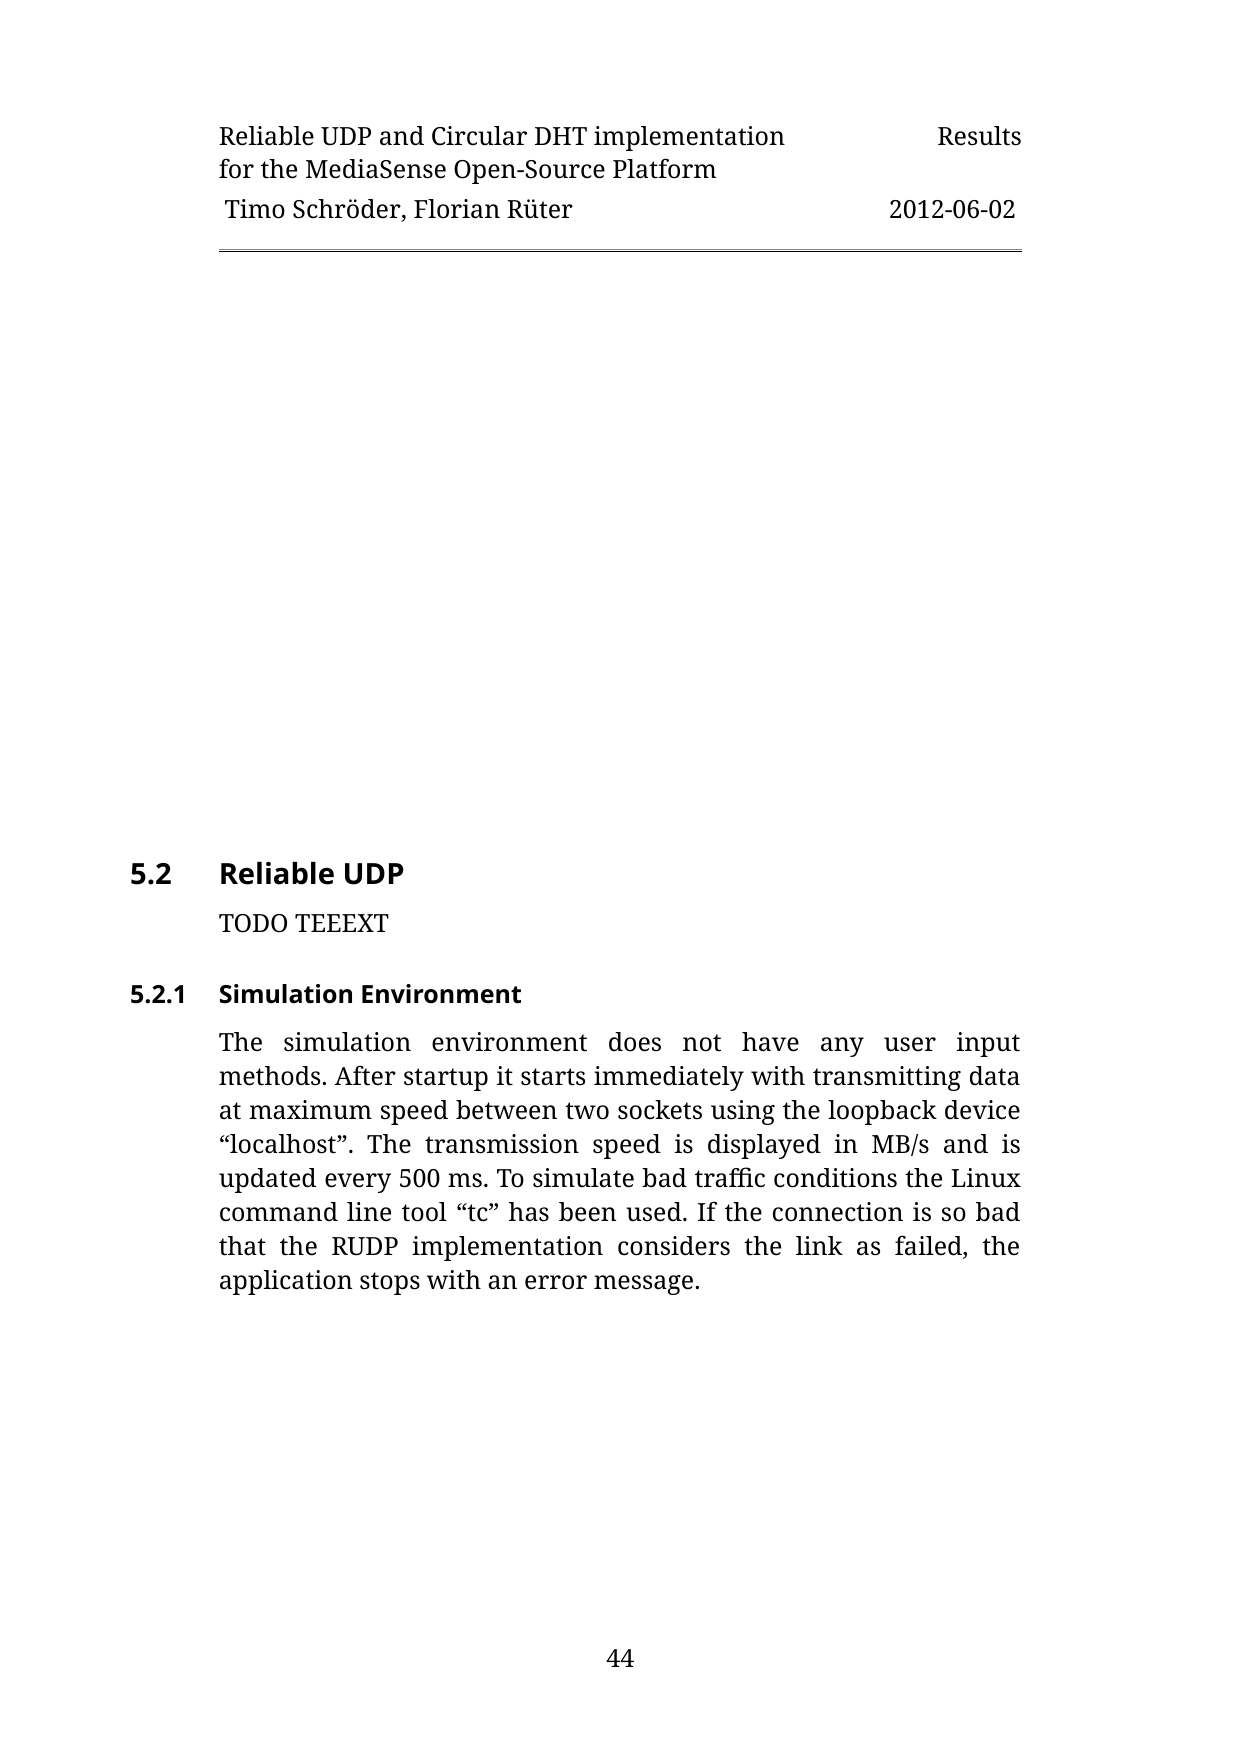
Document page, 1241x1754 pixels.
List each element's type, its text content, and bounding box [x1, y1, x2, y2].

text TODO TEEEXT [218, 906, 1022, 940]
subtitle Reliable UDP [130, 853, 1022, 893]
subtitle Simulation Environment [130, 977, 1022, 1011]
text The simulation environment does not have any user input methods. After startup it starts immediately with transmitting data at maximum speed between two sockets using the loopback device “localhost”. The transmission speed is displayed in MB/s and is updated every 500 ms. To simulate bad traffic conditions the Linux command line tool “tc” has been used. If the connection is so bad that the RUDP implementation considers the link as failed, the application stops with an error message. [218, 1024, 1022, 1297]
